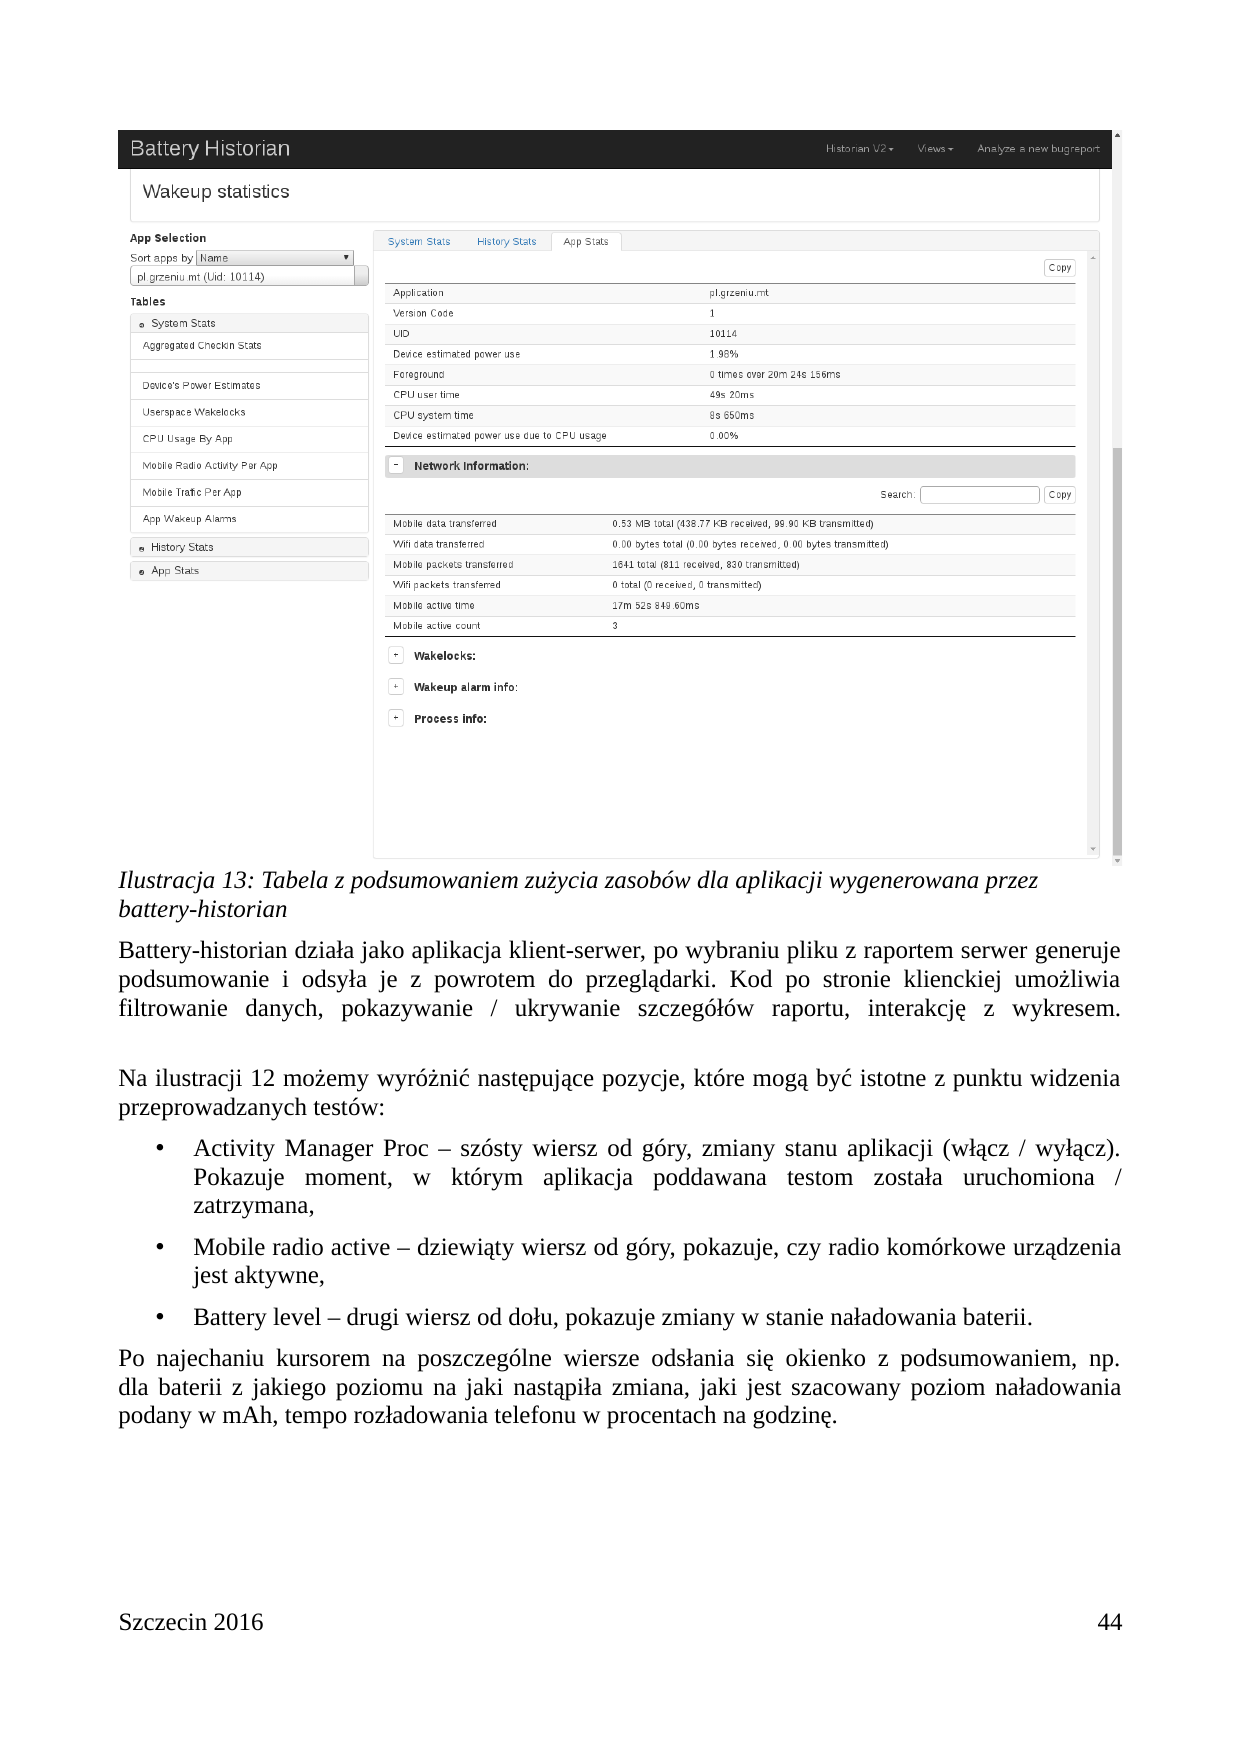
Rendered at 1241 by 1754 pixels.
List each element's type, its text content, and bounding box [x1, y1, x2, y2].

subtitle Na ilustracji 12 możemy wyróżnić następujące pozycje, które mogą być istotne z punktu widzenia przeprowadzanych testów: [118, 1063, 1122, 1121]
subtitle Po najechaniu kursorem na poszczególne wiersze odsłania się okienko z podsumowaniem, np. dla baterii z jakiego poziomu na jaki nastąpiła zmiana, jaki jest szacowany poziom naładowania podany w mAh, tempo rozładowania telefonu w procentach na godzinę. [118, 1343, 1122, 1429]
subtitle Battery level – drugi wiersz od dołu, pokazuje zmiany w stanie naładowania baterii. [156, 1302, 1122, 1331]
subtitle Mobile radio active – dziewiąty wiersz od góry, pokazuje, czy radio komórkowe urządzenia jest aktywne, [156, 1232, 1122, 1289]
picture [118, 130, 1123, 866]
subtitle Battery-historian działa jako aplikacja klient-serwer, po wybraniu pliku z raportem serwer generuje podsumowanie i odsyła je z powrotem do przeglądarki. Kod po stronie klienckiej umożliwia filtrowanie danych, pokazywanie / ukrywanie szczegółów raportu, interakcję z wykresem. [118, 936, 1122, 1051]
text Ilustracja 13: Tabela z podsumowaniem zużycia zasobów dla aplikacji wygenerowana przez battery-historian [118, 866, 1122, 923]
subtitle Activity Manager Proc – szósty wiersz od góry, zmiany stanu aplikacji (włącz / wyłącz). Pokazuje moment, w którym aplikacja poddawana testom została uruchomiona / zatrzymana, [156, 1133, 1122, 1219]
